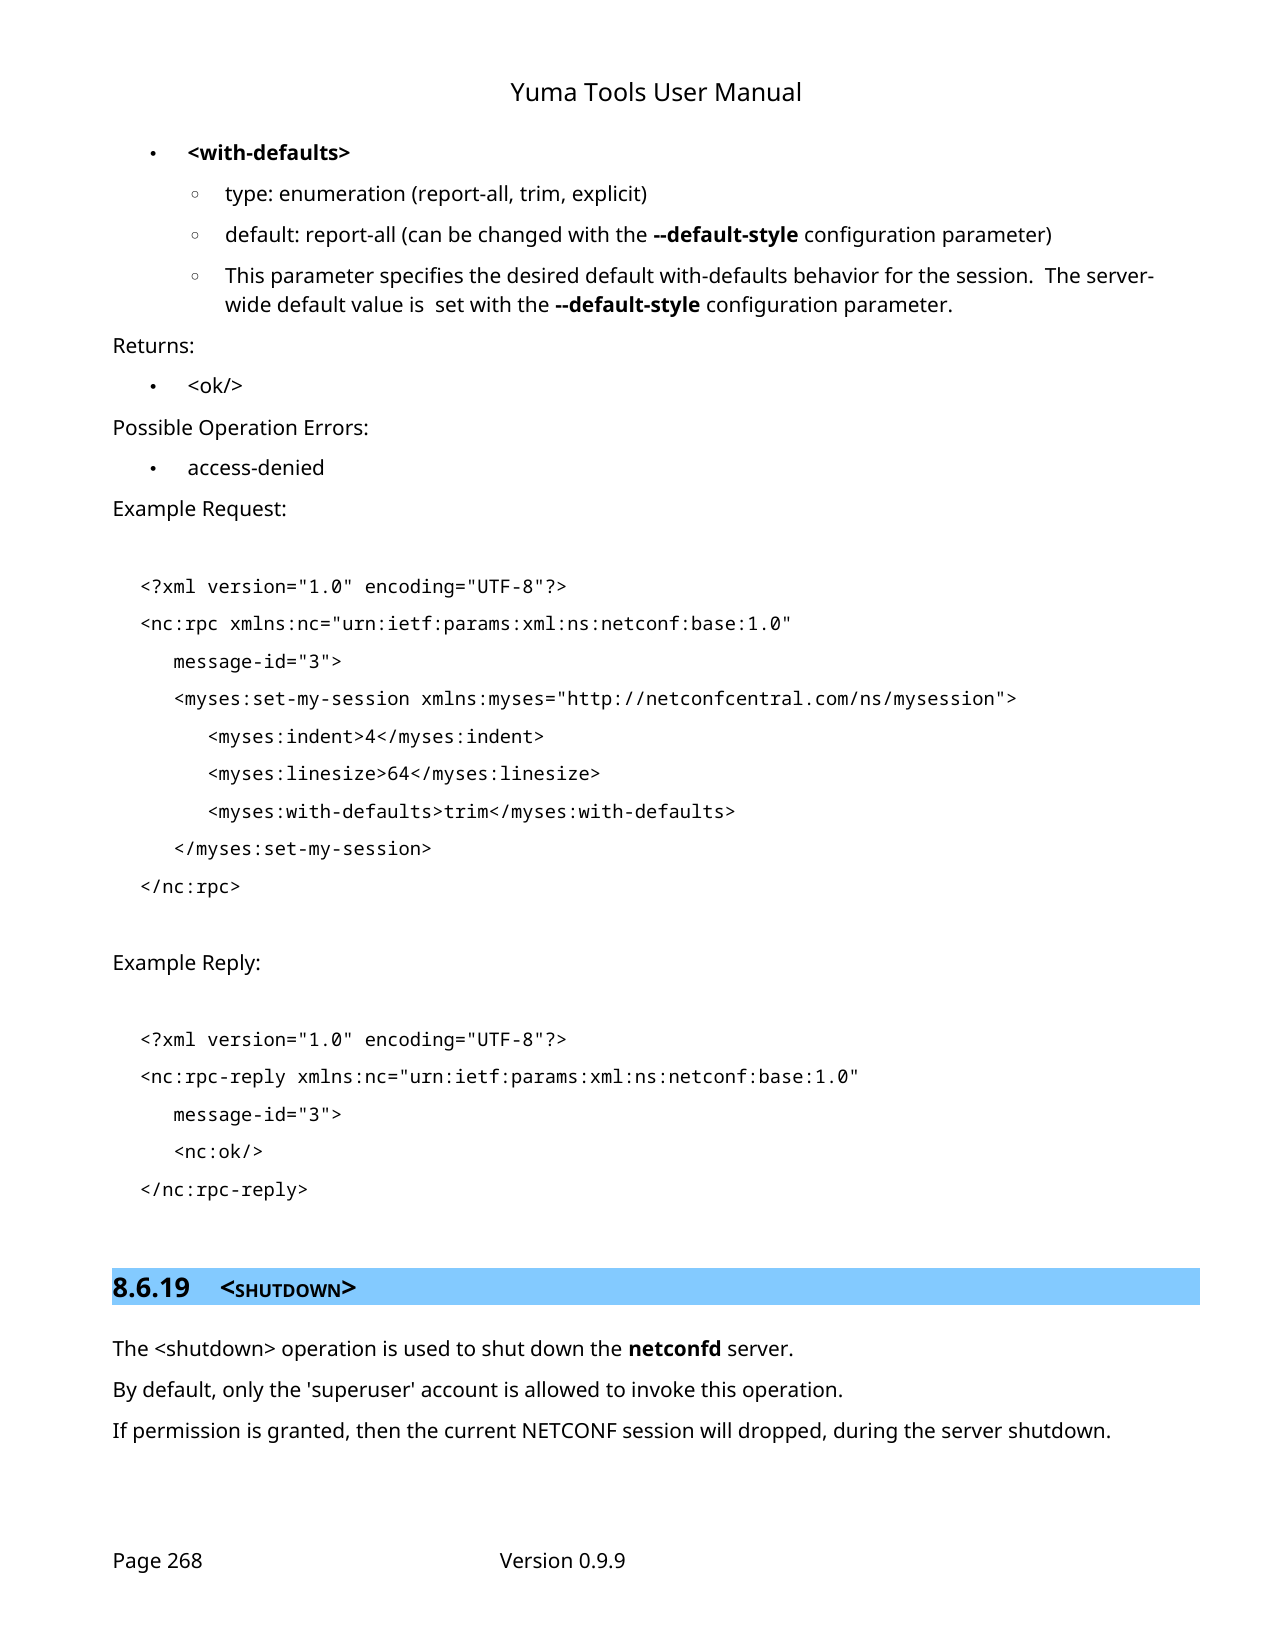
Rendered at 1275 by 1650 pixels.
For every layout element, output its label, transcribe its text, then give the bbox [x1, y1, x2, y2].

subtitle <shutdown> [112, 1268, 1200, 1305]
list access-denied [150, 453, 1200, 482]
text <myses:set-my-session xmlns:myses="http://netconfcentral.com/ns/mysession"> [139, 685, 1200, 711]
text </nc:rpc-reply> [139, 1176, 1200, 1202]
text <?xml version="1.0" encoding="UTF-8"?> [139, 573, 1200, 598]
list type: enumeration (report-all, trim, explicit) [187, 179, 1200, 208]
text <nc:ok/> [139, 1139, 1200, 1164]
text Possible Operation Errors: [112, 413, 1200, 441]
text <myses:linesize>64</myses:linesize> [139, 760, 1200, 786]
text By default, only the 'superuser' account is allowed to invoke this operation. [112, 1376, 1200, 1404]
text <myses:indent>4</myses:indent> [139, 723, 1200, 748]
text <nc:rpc-reply xmlns:nc="urn:ietf:params:xml:ns:netconf:base:1.0" [139, 1064, 1200, 1089]
text Returns: [112, 331, 1200, 359]
text <myses:with-defaults>trim</myses:with-defaults> [139, 798, 1200, 823]
text If permission is granted, then the current NETCONF session will dropped, during the server shutdown. [112, 1416, 1200, 1445]
text The <shutdown> operation is used to shut down the netconfd server. [112, 1334, 1200, 1363]
text </nc:rpc> [139, 873, 1200, 898]
text message-id="3"> [139, 1101, 1200, 1127]
text </myses:set-my-session> [139, 835, 1200, 861]
list This parameter specifies the desired default with-defaults behavior for the session. The server-wide default value is set with the --default-style configuration parameter. [187, 261, 1200, 318]
text Example Request: [112, 494, 1200, 523]
text Example Reply: [112, 948, 1200, 976]
list default: report-all (can be changed with the --default-style configuration parameter) [187, 220, 1200, 249]
text <?xml version="1.0" encoding="UTF-8"?> [139, 1026, 1200, 1052]
list <ok/> [150, 372, 1200, 400]
list <with-defaults> [150, 138, 1200, 167]
text <nc:rpc xmlns:nc="urn:ietf:params:xml:ns:netconf:base:1.0" [139, 610, 1200, 636]
text message-id="3"> [139, 648, 1200, 673]
